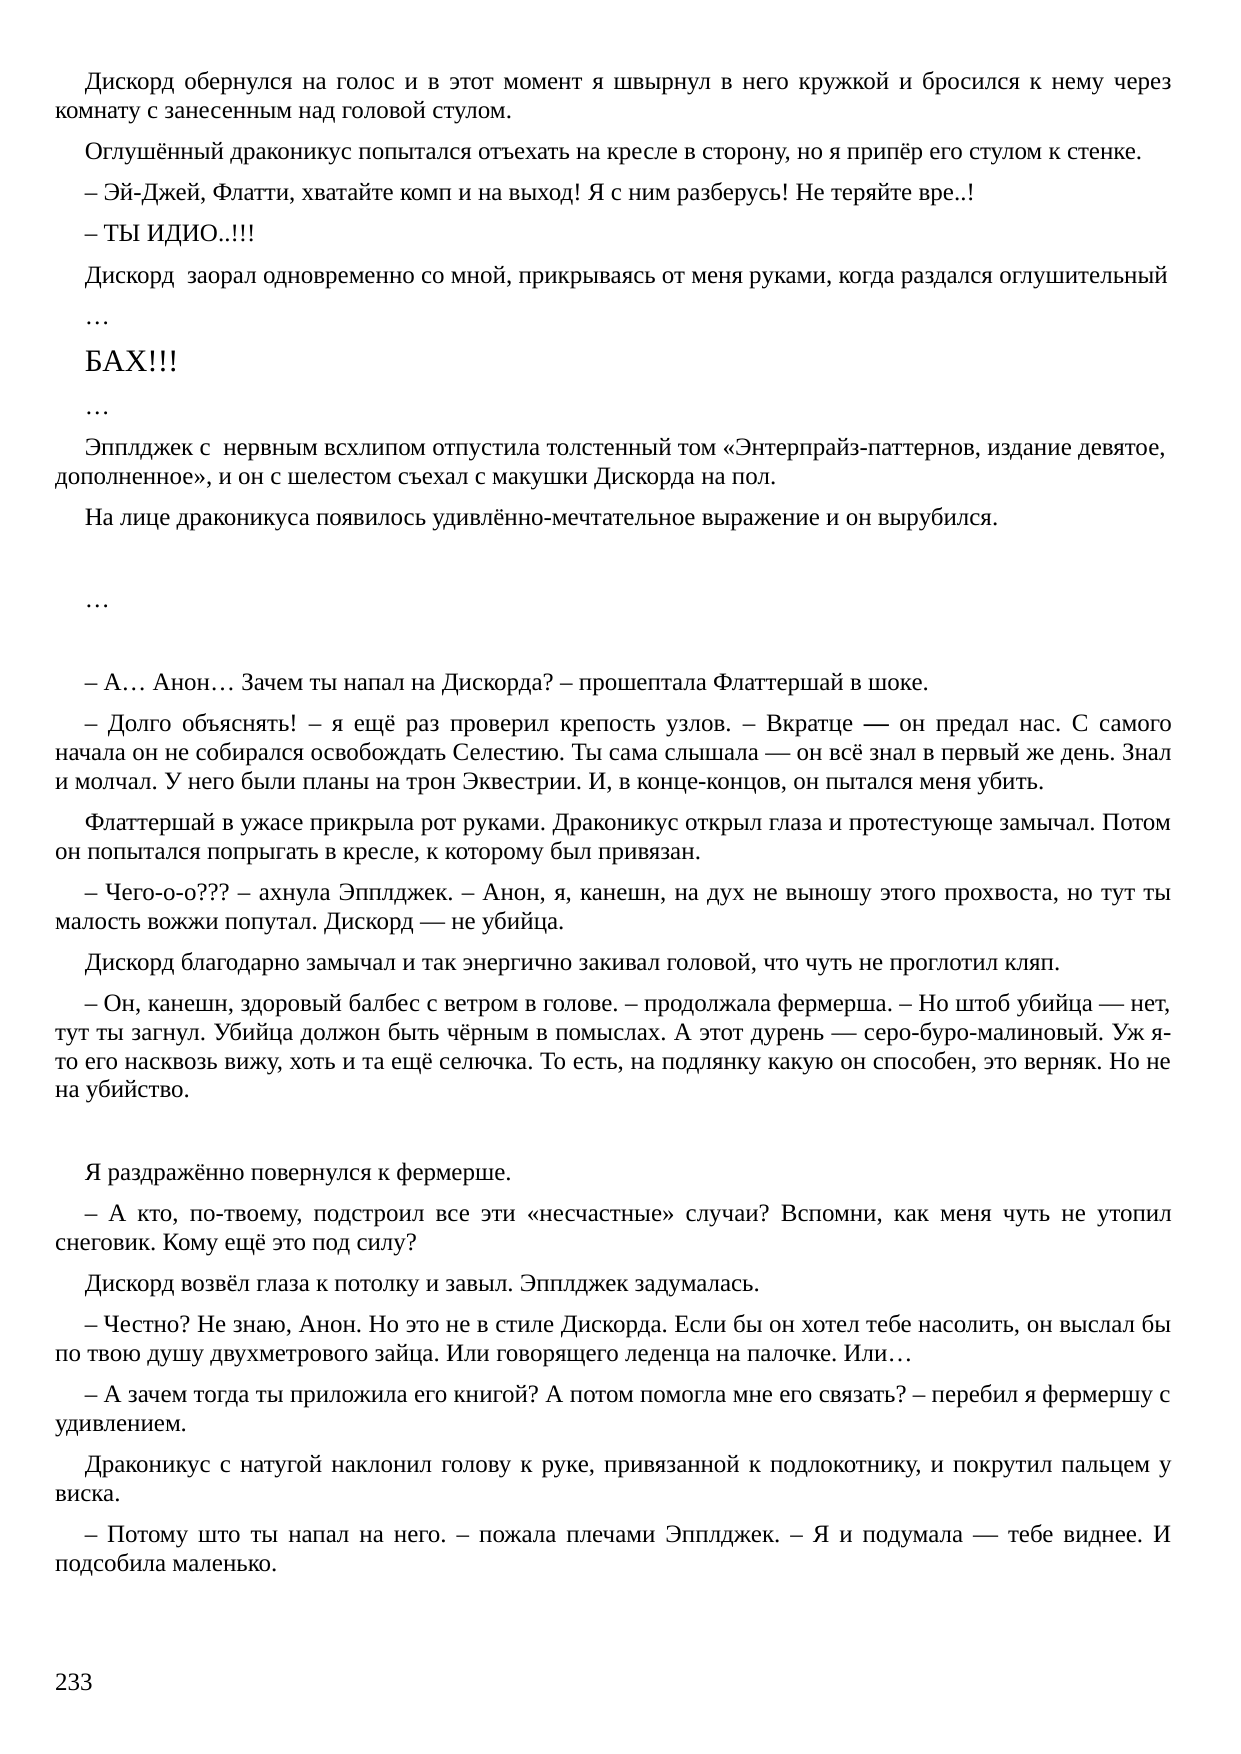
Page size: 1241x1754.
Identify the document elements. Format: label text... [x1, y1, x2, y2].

text … [55, 584, 1173, 613]
text – Честно? Не знаю, Анон. Но это не в стиле Дискорда. Если бы он хотел тебе насолить, он выслал бы по твою душу двухметрового зайца. Или говорящего леденца на палочке. Или… [55, 1309, 1173, 1367]
text Дискорд обернулся на голос и в этот момент я швырнул в него кружкой и бросился к нему через комнату с занесенным над головой стулом. [55, 66, 1173, 123]
text … [55, 301, 1173, 330]
text На лице драконикуса появилось удивлённо-мечтательное выражение и он вырубился. [55, 502, 1173, 531]
text – Потому што ты напал на него. – пожала плечами Эпплджек. – Я и подумала — тебе виднее. И подсобила маленько. [55, 1519, 1173, 1577]
text Дискорд возвёл глаза к потолку и завыл. Эпплджек задумалась. [55, 1268, 1173, 1297]
text – А кто, по-твоему, подстроил все эти «несчастные» случаи? Вспомни, как меня чуть не утопил снеговик. Кому ещё это под силу? [55, 1198, 1173, 1256]
text Эпплджек с нервным всхлипом отпустила толстенный том «Энтерпрайз-паттернов, издание девятое, дополненное», и он с шелестом съехал с макушки Дискорда на пол. [55, 432, 1173, 489]
text – Эй-Джей, Флатти, хватайте комп и на выход! Я с ним разберусь! Не теряйте вре..! [55, 177, 1173, 206]
text – А зачем тогда ты приложила его книгой? А потом помогла мне его связать? – перебил я фермершу с удивлением. [55, 1379, 1173, 1437]
text Дискорд благодарно замычал и так энергично закивал головой, что чуть не проглотил кляп. [55, 947, 1173, 976]
text – А… Анон… Зачем ты напал на Дискорда? – прошептала Флаттершай в шоке. [55, 667, 1173, 696]
text Оглушённый драконикус попытался отъехать на кресле в сторону, но я припёр его стулом к стенке. [55, 136, 1173, 165]
text Дискорд заорал одновременно со мной, прикрываясь от меня руками, когда раздался оглушительный [55, 260, 1173, 288]
text – Он, канешн, здоровый балбес с ветром в голове. – продолжала фермерша. – Но штоб убийца — нет, тут ты загнул. Убийца должон быть чёрным в помыслах. А этот дурень — серо-буро-малиновый. Уж я-то его насквозь вижу, хоть и та ещё селючка. То есть, на подлянку какую он способен, это верняк. Но не на убийство. [55, 988, 1173, 1103]
text … [55, 391, 1173, 419]
text Я раздражённо повернулся к фермерше. [55, 1157, 1173, 1186]
text Драконикус с натугой наклонил голову к руке, привязанной к подлокотнику, и покрутил пальцем у виска. [55, 1449, 1173, 1507]
text – ТЫ ИДИО..!!! [55, 218, 1173, 247]
text – Чего-о-о??? – ахнула Эпплджек. – Анон, я, канешн, на дух не выношу этого прохвоста, но тут ты малость вожжи попутал. Дискорд — не убийца. [55, 877, 1173, 934]
text – Долго объяснять! – я ещё раз проверил крепость узлов. – Вкратце — он предал нас. С самого начала он не собирался освобождать Селестию. Ты сама слышала — он всё знал в первый же день. Знал и молчал. У него были планы на трон Эквестрии. И, в конце-концов, он пытался меня убить. [55, 708, 1173, 794]
text БАХ!!! [55, 342, 1173, 378]
text Флаттершай в ужасе прикрыла рот руками. Драконикус открыл глаза и протестующе замычал. Потом он попытался попрыгать в кресле, к которому был привязан. [55, 807, 1173, 864]
